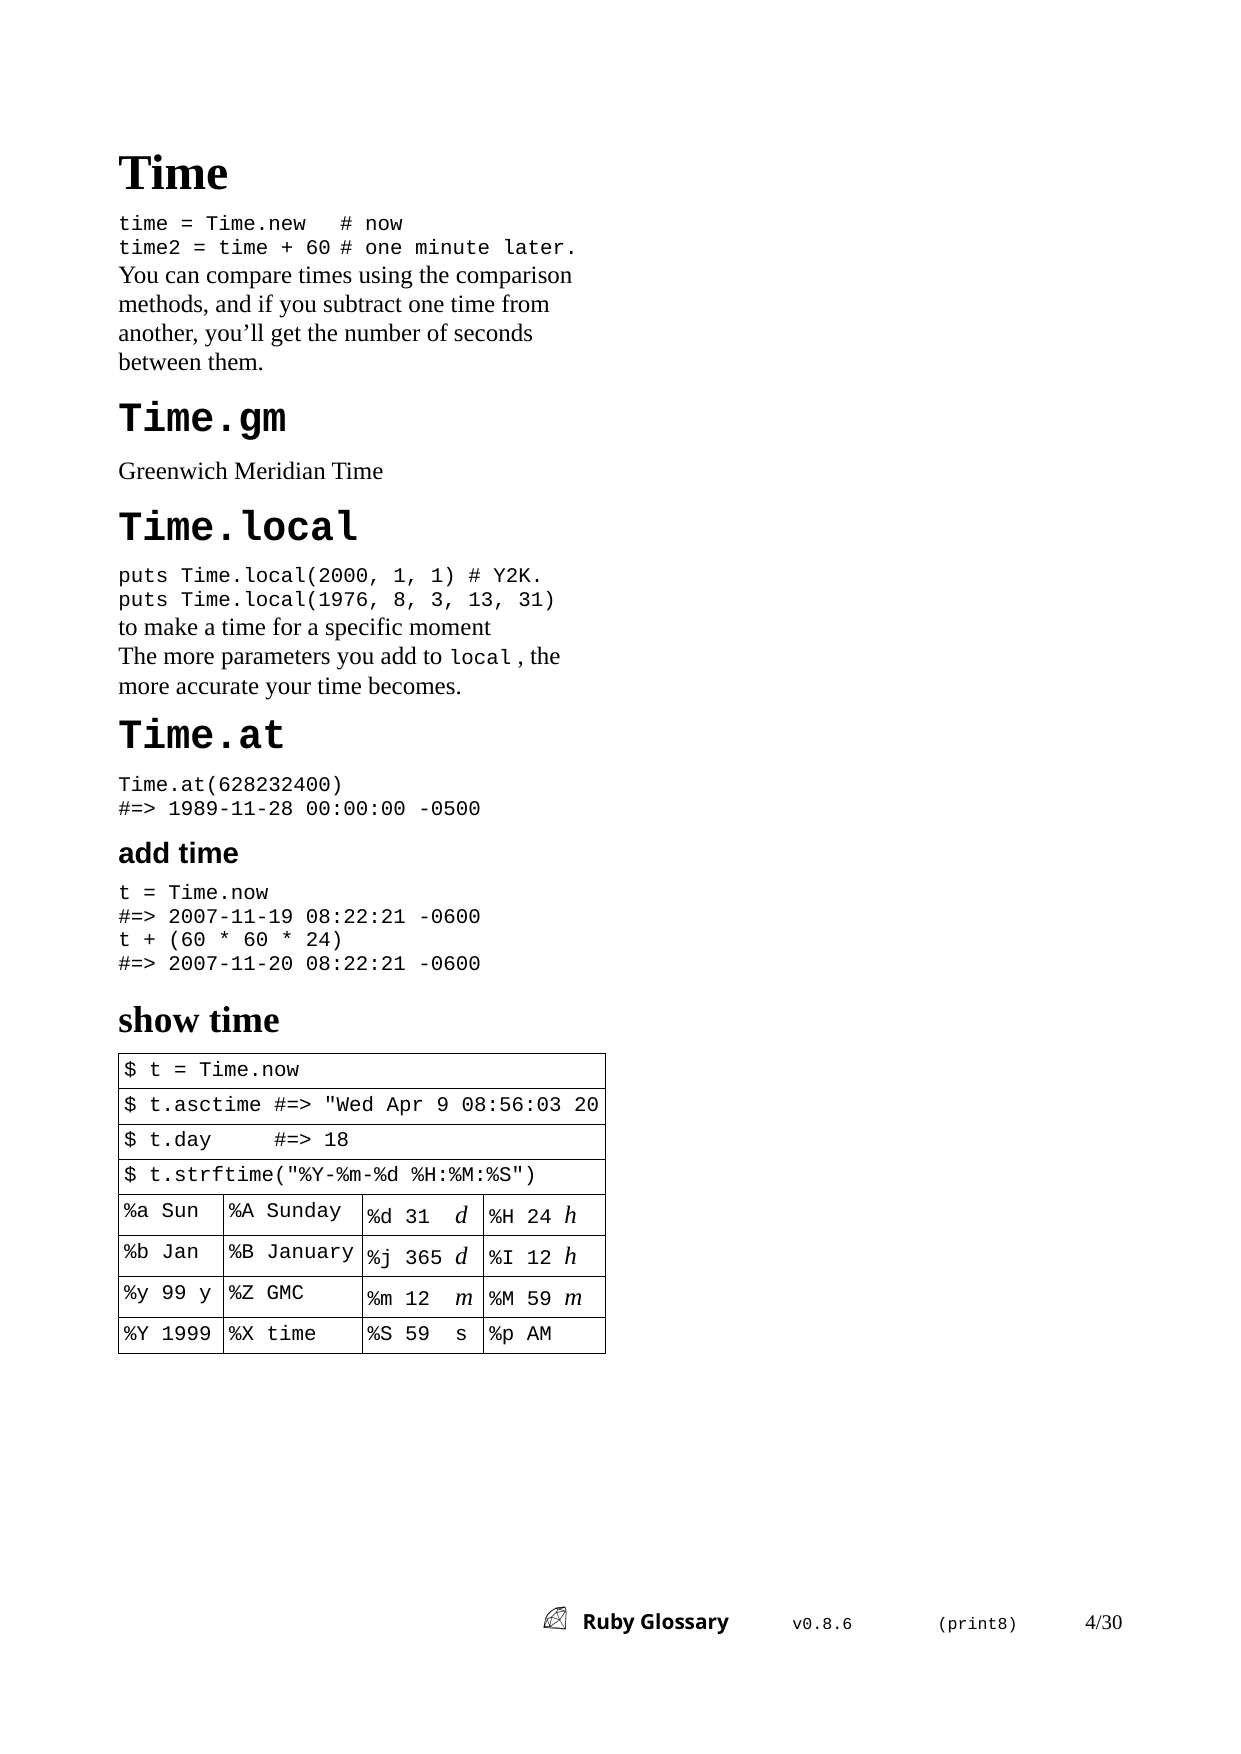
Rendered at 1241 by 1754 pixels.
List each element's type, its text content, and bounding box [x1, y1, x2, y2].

subtitle show time [118, 997, 605, 1041]
table_cell %a Sun [119, 1195, 223, 1235]
table_cell %S 59 s [363, 1318, 483, 1352]
text time2 = time + 60 # one minute later. [118, 237, 605, 260]
subtitle Time.local [118, 506, 605, 553]
subtitle Time [118, 143, 605, 201]
text You can compare times using the comparison methods, and if you subtract one time from another, you’ll get the number of seconds between them. [118, 260, 605, 375]
text #=> 2007-11-20 08:22:21 -0600 [118, 953, 605, 977]
table_cell %X time [224, 1318, 362, 1352]
text puts Time.local(2000, 1, 1) # Y2K. [118, 565, 605, 589]
table_cell %p AM [484, 1318, 605, 1352]
text Time.at(628232400) [118, 774, 605, 797]
text t + (60 * 60 * 24) [118, 929, 605, 953]
table_cell %H 24 h [484, 1195, 605, 1235]
table_cell %y 99 y [119, 1277, 223, 1317]
table_cell %m 12 m [363, 1277, 483, 1317]
table_cell %I 12 h [484, 1236, 605, 1276]
text time = Time.new # now [118, 213, 605, 237]
table_cell $ t.asctime #=> "Wed Apr 9 08:56:03 20 [119, 1089, 605, 1123]
table_cell %A Sunday [224, 1195, 362, 1235]
text The more parameters you add to local , the more accurate your time becomes. [118, 641, 605, 699]
text #=> 1989-11-28 00:00:00 -0500 [118, 797, 605, 821]
table_cell %d 31 d [363, 1195, 483, 1235]
table_cell $ t.strftime("%Y-%m-%d %H:%M:%S") [119, 1160, 605, 1194]
table_cell %j 365 d [363, 1236, 483, 1276]
table_header $ t = Time.now [119, 1054, 605, 1088]
table_cell %M 59 m [484, 1277, 605, 1317]
picture [541, 1605, 567, 1630]
table_cell $ t.day #=> 18 [119, 1125, 605, 1159]
table_cell %b Jan [119, 1236, 223, 1276]
subtitle Time.at [118, 714, 605, 761]
table_cell %Z GMC [224, 1277, 362, 1317]
text #=> 2007-11-19 08:22:21 -0600 [118, 906, 605, 929]
text t = Time.now [118, 882, 605, 906]
table_cell %Y 1999 [119, 1318, 223, 1352]
table_cell %B January [224, 1236, 362, 1276]
text Greenwich Meridian Time [118, 456, 605, 485]
subtitle Time.gm [118, 396, 605, 443]
subtitle add time [118, 836, 605, 869]
text puts Time.local(1976, 8, 3, 13, 31) [118, 589, 605, 612]
text to make a time for a specific moment [118, 612, 605, 641]
